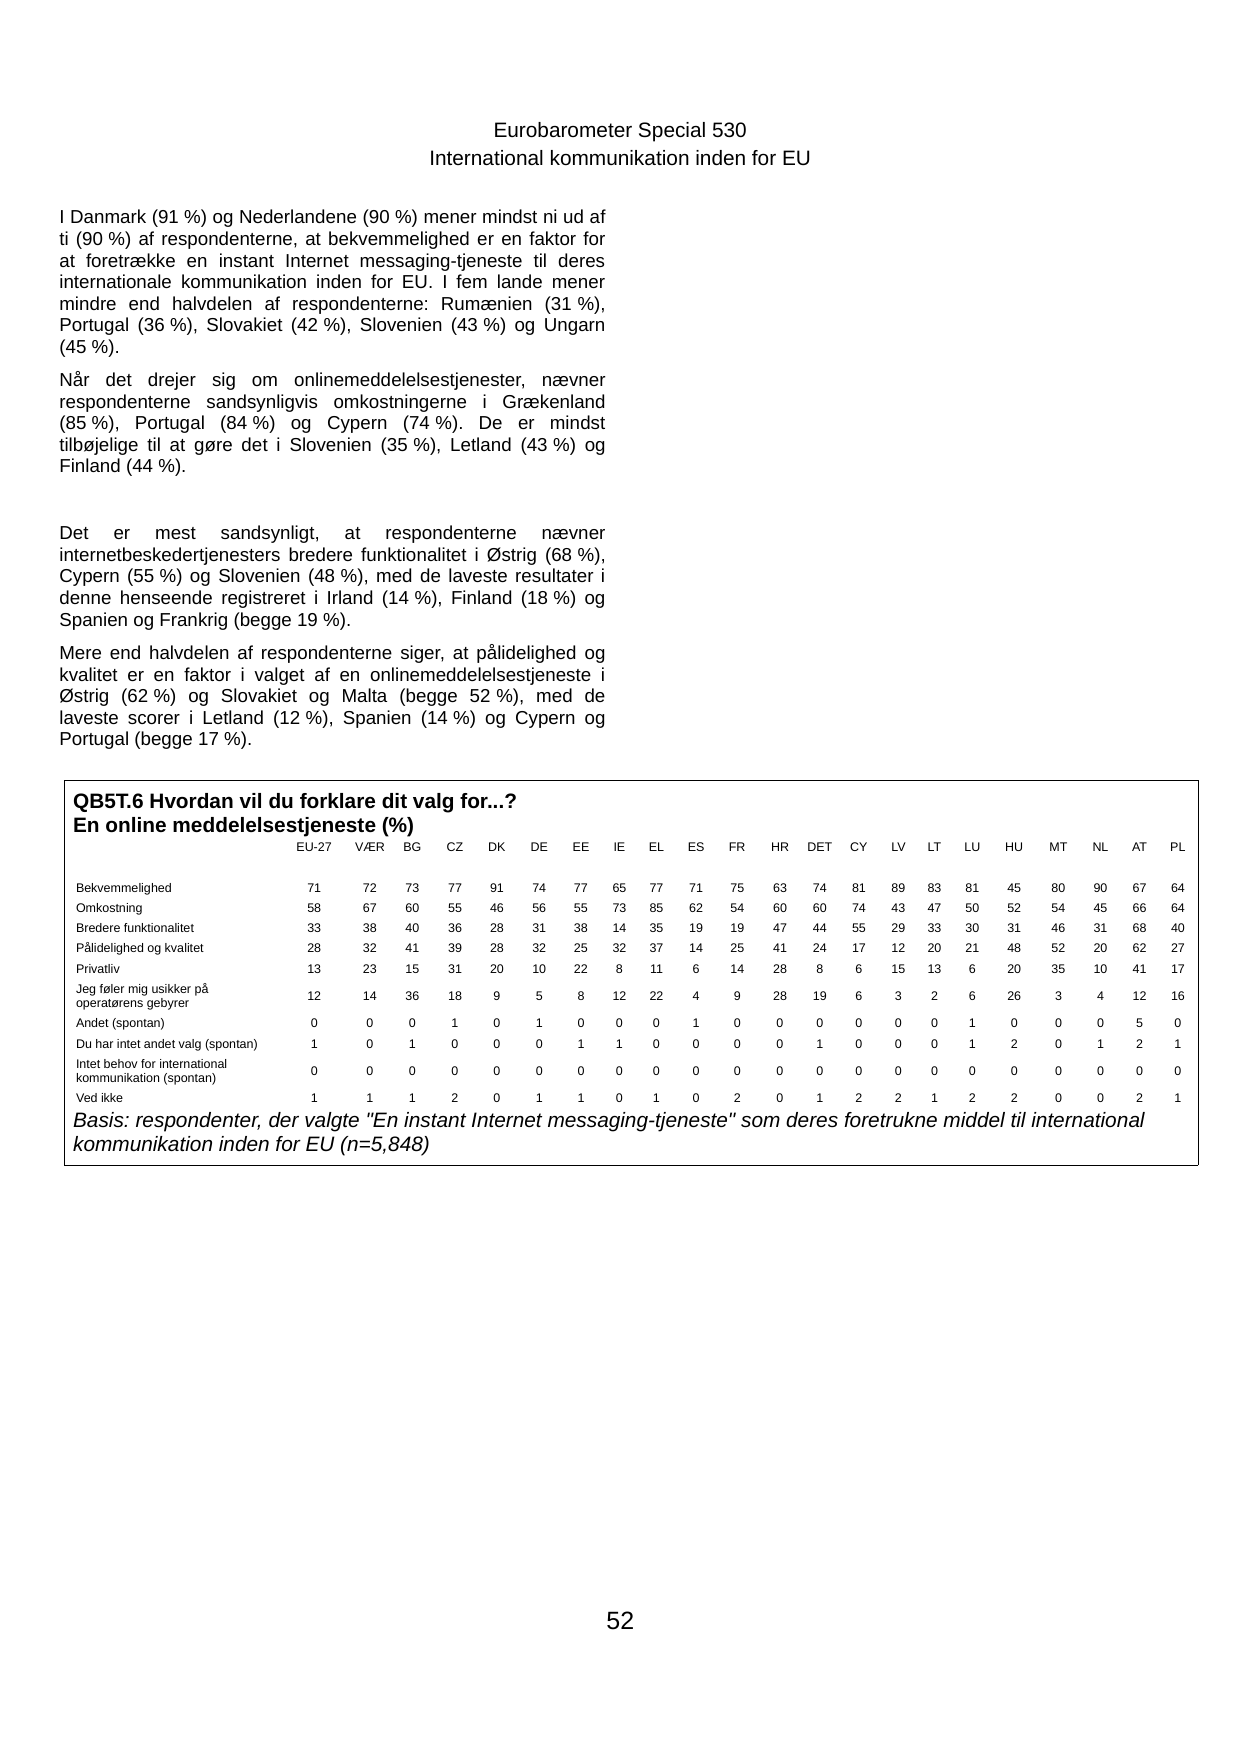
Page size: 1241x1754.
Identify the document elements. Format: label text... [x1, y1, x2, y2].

table_cell 0 [716, 1033, 758, 1053]
table_cell 0 [518, 1033, 560, 1053]
table_cell 1 [279, 1033, 349, 1053]
table_cell 32 [601, 938, 637, 958]
table_cell 1 [279, 1088, 349, 1108]
table_cell 85 [637, 898, 675, 918]
table_cell [601, 857, 637, 877]
table_cell [992, 857, 1036, 877]
table_cell 72 [349, 878, 390, 898]
table_cell Du har intet andet valg (spontan) [73, 1033, 279, 1053]
table_cell 55 [838, 918, 880, 938]
table_cell 0 [992, 1013, 1036, 1033]
table_cell 35 [1036, 958, 1080, 978]
table_cell 0 [637, 1013, 675, 1033]
table_cell 62 [675, 898, 716, 918]
table_cell 33 [916, 918, 952, 938]
table_cell 8 [802, 958, 837, 978]
table_cell 9 [475, 979, 518, 1013]
table_cell 73 [601, 898, 637, 918]
table_cell 23 [349, 958, 390, 978]
table_cell 19 [716, 918, 758, 938]
table_cell 10 [518, 958, 560, 978]
table_cell 12 [1120, 979, 1158, 1013]
table_header [73, 837, 279, 857]
table_header AT [1120, 837, 1158, 857]
table_cell 1 [675, 1013, 716, 1033]
table_cell 75 [716, 878, 758, 898]
table_cell 0 [560, 1013, 601, 1033]
table_cell [73, 857, 279, 877]
table_cell 0 [1036, 1033, 1080, 1053]
table_cell 0 [916, 1013, 952, 1033]
table_cell 54 [716, 898, 758, 918]
table_cell 17 [1159, 958, 1197, 978]
table_cell 32 [349, 938, 390, 958]
table_cell 1 [434, 1013, 475, 1033]
table_cell 0 [675, 1088, 716, 1108]
table_cell 0 [880, 1033, 916, 1053]
table_cell 1 [390, 1033, 434, 1053]
table_cell 0 [1159, 1054, 1197, 1088]
table_cell 0 [390, 1013, 434, 1033]
table_cell 1 [1159, 1088, 1197, 1108]
table_cell 0 [758, 1054, 802, 1088]
table_cell 0 [560, 1054, 601, 1088]
table_cell 2 [992, 1088, 1036, 1108]
table_cell 4 [1080, 979, 1120, 1013]
table_header CZ [434, 837, 475, 857]
table_cell 20 [1080, 938, 1120, 958]
table_cell 46 [475, 898, 518, 918]
table_cell [1159, 857, 1197, 877]
table_cell 31 [992, 918, 1036, 938]
table_cell 15 [880, 958, 916, 978]
table_cell 15 [390, 958, 434, 978]
table_header DET [802, 837, 837, 857]
table_cell 14 [716, 958, 758, 978]
table_cell 2 [1120, 1033, 1158, 1053]
table_cell 0 [518, 1054, 560, 1088]
table_cell 74 [518, 878, 560, 898]
table_cell 41 [1120, 958, 1158, 978]
table_cell 31 [1080, 918, 1120, 938]
table_cell 1 [952, 1013, 992, 1033]
table_cell 1 [349, 1088, 390, 1108]
table_cell 2 [952, 1088, 992, 1108]
table_cell 91 [475, 878, 518, 898]
table_cell 90 [1080, 878, 1120, 898]
table_cell 25 [560, 938, 601, 958]
text Basis: respondenter, der valgte "En instant Internet messaging-tjeneste" som deres foretrukne middel til international kommunikation inden for EU (n=5,848) [73, 1108, 1189, 1156]
table_cell 0 [349, 1054, 390, 1088]
table_cell 28 [475, 918, 518, 938]
table_cell 0 [434, 1033, 475, 1053]
table_cell [279, 857, 349, 877]
table_header ES [675, 837, 716, 857]
table_cell 40 [1159, 918, 1197, 938]
table_cell 52 [1036, 938, 1080, 958]
table_header PL [1159, 837, 1197, 857]
table_cell 17 [838, 938, 880, 958]
table_cell 38 [560, 918, 601, 938]
table_cell 67 [349, 898, 390, 918]
table_cell 19 [802, 979, 837, 1013]
table_cell 10 [1080, 958, 1120, 978]
table_cell 0 [279, 1054, 349, 1088]
table_cell [560, 857, 601, 877]
table_cell 8 [560, 979, 601, 1013]
table_cell 0 [349, 1013, 390, 1033]
table_cell 1 [1159, 1033, 1197, 1053]
table_cell 58 [279, 898, 349, 918]
table_header HU [992, 837, 1036, 857]
text Mere end halvdelen af respondenterne siger, at pålidelighed og kvalitet er en faktor i valget af en onlinemeddelelsestjeneste i Østrig (62 %) og Slovakiet og Malta (begge 52 %), med de laveste scorer i Letland (12 %), Spanien (14 %) og Cypern og Portugal (begge 17 %). [59, 642, 605, 750]
table_cell 0 [390, 1054, 434, 1088]
table_cell 0 [992, 1054, 1036, 1088]
table_cell 0 [1080, 1088, 1120, 1108]
table_cell 0 [675, 1054, 716, 1088]
table_cell 28 [475, 938, 518, 958]
table_cell 33 [279, 918, 349, 938]
table_cell 83 [916, 878, 952, 898]
table_cell Andet (spontan) [73, 1013, 279, 1033]
text En online meddelelsestjeneste (%) [73, 813, 1189, 837]
table_header EU-27 [279, 837, 349, 857]
table_cell 56 [518, 898, 560, 918]
table_cell 60 [802, 898, 837, 918]
table_cell 0 [475, 1054, 518, 1088]
table_cell 0 [880, 1054, 916, 1088]
table_header CY [838, 837, 880, 857]
table_cell 0 [802, 1013, 837, 1033]
table_cell 47 [916, 898, 952, 918]
table_cell 37 [637, 938, 675, 958]
table_cell 28 [758, 979, 802, 1013]
table_cell 47 [758, 918, 802, 938]
table_cell 20 [992, 958, 1036, 978]
table_cell [349, 857, 390, 877]
table_cell 66 [1120, 898, 1158, 918]
table_cell 26 [992, 979, 1036, 1013]
table_cell 1 [518, 1088, 560, 1108]
table_cell [802, 857, 837, 877]
table_cell [1080, 857, 1120, 877]
table_cell 44 [802, 918, 837, 938]
table_cell 74 [802, 878, 837, 898]
table_cell 5 [1120, 1013, 1158, 1033]
table_cell 63 [758, 878, 802, 898]
table_cell 27 [1159, 938, 1197, 958]
table_cell 35 [637, 918, 675, 938]
table_cell Intet behov for international kommunikation (spontan) [73, 1054, 279, 1088]
table_cell 16 [1159, 979, 1197, 1013]
table_cell [838, 857, 880, 877]
table_cell 13 [279, 958, 349, 978]
table_cell 0 [952, 1054, 992, 1088]
table_cell 71 [675, 878, 716, 898]
table_cell 43 [880, 898, 916, 918]
text I Danmark (91 %) og Nederlandene (90 %) mener mindst ni ud af ti (90 %) af respondenterne, at bekvemmelighed er en faktor for at foretrække en instant Internet messaging-tjeneste til deres internationale kommunikation inden for EU. I fem lande mener mindre end halvdelen af respondenterne: Rumænien (31 %), Portugal (36 %), Slovakiet (42 %), Slovenien (43 %) og Ungarn (45 %). [59, 206, 605, 357]
table_cell 30 [952, 918, 992, 938]
table_cell 2 [838, 1088, 880, 1108]
table_cell 0 [475, 1088, 518, 1108]
table_cell 12 [880, 938, 916, 958]
table_cell 71 [279, 878, 349, 898]
table_cell 1 [518, 1013, 560, 1033]
table_cell Pålidelighed og kvalitet [73, 938, 279, 958]
table_cell 48 [992, 938, 1036, 958]
table_cell 20 [475, 958, 518, 978]
table_cell 77 [560, 878, 601, 898]
table_cell 1 [560, 1088, 601, 1108]
table_cell 31 [518, 918, 560, 938]
table_cell [952, 857, 992, 877]
table_cell 52 [992, 898, 1036, 918]
table_cell 0 [1080, 1054, 1120, 1088]
table_cell 2 [1120, 1088, 1158, 1108]
table_cell Bekvemmelighed [73, 878, 279, 898]
table_header EL [637, 837, 675, 857]
table_cell 1 [802, 1088, 837, 1108]
table_cell Ved ikke [73, 1088, 279, 1108]
table_cell 13 [916, 958, 952, 978]
table_cell 32 [518, 938, 560, 958]
table_cell 41 [390, 938, 434, 958]
table_cell 14 [675, 938, 716, 958]
table_cell 28 [279, 938, 349, 958]
table_cell 0 [838, 1054, 880, 1088]
table_cell 2 [716, 1088, 758, 1108]
table_cell 0 [716, 1054, 758, 1088]
table_cell 1 [952, 1033, 992, 1053]
table_cell 0 [349, 1033, 390, 1053]
table_cell 6 [838, 979, 880, 1013]
table_cell 1 [560, 1033, 601, 1053]
table_cell 29 [880, 918, 916, 938]
table_cell 2 [992, 1033, 1036, 1053]
table_cell 0 [880, 1013, 916, 1033]
table_cell 2 [916, 979, 952, 1013]
table_cell 22 [637, 979, 675, 1013]
table_cell 1 [601, 1033, 637, 1053]
table_cell 0 [1036, 1013, 1080, 1033]
table_cell [390, 857, 434, 877]
table_cell 31 [434, 958, 475, 978]
table_cell 12 [601, 979, 637, 1013]
table_cell 38 [349, 918, 390, 938]
table_cell 0 [802, 1054, 837, 1088]
table_cell 0 [758, 1033, 802, 1053]
table_cell 9 [716, 979, 758, 1013]
table_cell Privatliv [73, 958, 279, 978]
table_header HR [758, 837, 802, 857]
text QB5T.6 Hvordan vil du forklare dit valg for...? [73, 789, 1189, 813]
table_cell [637, 857, 675, 877]
table_cell 68 [1120, 918, 1158, 938]
table_cell 39 [434, 938, 475, 958]
table_cell 21 [952, 938, 992, 958]
table_cell 0 [758, 1013, 802, 1033]
table_cell 36 [434, 918, 475, 938]
table_header EE [560, 837, 601, 857]
table_cell 5 [518, 979, 560, 1013]
table_cell 65 [601, 878, 637, 898]
table_cell 67 [1120, 878, 1158, 898]
table_header LU [952, 837, 992, 857]
table_cell 2 [434, 1088, 475, 1108]
table_cell 0 [838, 1013, 880, 1033]
table_cell 0 [838, 1033, 880, 1053]
table_cell 20 [916, 938, 952, 958]
table_header MT [1036, 837, 1080, 857]
table_cell 89 [880, 878, 916, 898]
table_cell Jeg føler mig usikker på operatørens gebyrer [73, 979, 279, 1013]
table_cell 80 [1036, 878, 1080, 898]
table_cell 19 [675, 918, 716, 938]
table_cell 73 [390, 878, 434, 898]
table_cell 0 [601, 1013, 637, 1033]
table_cell 25 [716, 938, 758, 958]
table_cell 0 [916, 1033, 952, 1053]
table_cell 81 [952, 878, 992, 898]
table_header DK [475, 837, 518, 857]
table_cell 14 [349, 979, 390, 1013]
table_cell 77 [637, 878, 675, 898]
table_cell [675, 857, 716, 877]
table_cell 36 [390, 979, 434, 1013]
table_cell 60 [390, 898, 434, 918]
table_cell 6 [952, 979, 992, 1013]
table_cell 4 [675, 979, 716, 1013]
table_cell 14 [601, 918, 637, 938]
table_cell 40 [390, 918, 434, 938]
table_cell 45 [992, 878, 1036, 898]
table_cell 1 [1080, 1033, 1120, 1053]
table_header BG [390, 837, 434, 857]
table_cell 28 [758, 958, 802, 978]
table_cell 60 [758, 898, 802, 918]
table_cell [916, 857, 952, 877]
table_cell 0 [916, 1054, 952, 1088]
table_cell [1036, 857, 1080, 877]
table_cell [758, 857, 802, 877]
table_cell 11 [637, 958, 675, 978]
table_cell 0 [434, 1054, 475, 1088]
table_header VÆR [349, 837, 390, 857]
table_header FR [716, 837, 758, 857]
table_cell 3 [880, 979, 916, 1013]
table_cell 74 [838, 898, 880, 918]
table_cell 54 [1036, 898, 1080, 918]
table_cell 22 [560, 958, 601, 978]
table_cell 0 [675, 1033, 716, 1053]
table_cell Omkostning [73, 898, 279, 918]
table_cell 64 [1159, 898, 1197, 918]
table_cell 55 [560, 898, 601, 918]
text Når det drejer sig om onlinemeddelelsestjenester, nævner respondenterne sandsynligvis omkostningerne i Grækenland (85 %), Portugal (84 %) og Cypern (74 %). De er mindst tilbøjelige til at gøre det i Slovenien (35 %), Letland (43 %) og Finland (44 %). [59, 369, 605, 477]
table_cell 6 [952, 958, 992, 978]
table_cell 3 [1036, 979, 1080, 1013]
table_cell 0 [1080, 1013, 1120, 1033]
table_cell 12 [279, 979, 349, 1013]
text Det er mest sandsynligt, at respondenterne nævner internetbeskedertjenesters bredere funktionalitet i Østrig (68 %), Cypern (55 %) og Slovenien (48 %), med de laveste resultater i denne henseende registreret i Irland (14 %), Finland (18 %) og Spanien og Frankrig (begge 19 %). [59, 522, 605, 630]
table_cell [716, 857, 758, 877]
table_cell 50 [952, 898, 992, 918]
table_cell 1 [390, 1088, 434, 1108]
table_cell 6 [838, 958, 880, 978]
table_cell 64 [1159, 878, 1197, 898]
table_cell 0 [601, 1088, 637, 1108]
table_cell [475, 857, 518, 877]
table_header LV [880, 837, 916, 857]
table_cell 81 [838, 878, 880, 898]
table_cell [1120, 857, 1158, 877]
table_cell 41 [758, 938, 802, 958]
table_cell [880, 857, 916, 877]
table_cell [518, 857, 560, 877]
table_header LT [916, 837, 952, 857]
table_cell 0 [601, 1054, 637, 1088]
table_cell 45 [1080, 898, 1120, 918]
table_cell [434, 857, 475, 877]
table_cell 0 [475, 1013, 518, 1033]
table_cell 46 [1036, 918, 1080, 938]
table_cell 0 [637, 1033, 675, 1053]
table_cell 6 [675, 958, 716, 978]
table_cell 1 [637, 1088, 675, 1108]
table_header DE [518, 837, 560, 857]
table_cell 1 [802, 1033, 837, 1053]
table_cell 1 [916, 1088, 952, 1108]
table_cell 2 [880, 1088, 916, 1108]
table_header NL [1080, 837, 1120, 857]
table_cell Bredere funktionalitet [73, 918, 279, 938]
table_header IE [601, 837, 637, 857]
table_cell 0 [1120, 1054, 1158, 1088]
table_cell 24 [802, 938, 837, 958]
table_cell 0 [1159, 1013, 1197, 1033]
table_cell 18 [434, 979, 475, 1013]
table_cell 0 [1036, 1088, 1080, 1108]
table_cell 55 [434, 898, 475, 918]
table_cell 0 [1036, 1054, 1080, 1088]
table_cell 0 [279, 1013, 349, 1033]
table_cell 8 [601, 958, 637, 978]
table_cell 0 [716, 1013, 758, 1033]
table_cell 0 [758, 1088, 802, 1108]
table_cell 0 [475, 1033, 518, 1053]
table_cell 77 [434, 878, 475, 898]
table_cell 62 [1120, 938, 1158, 958]
table_cell 0 [637, 1054, 675, 1088]
